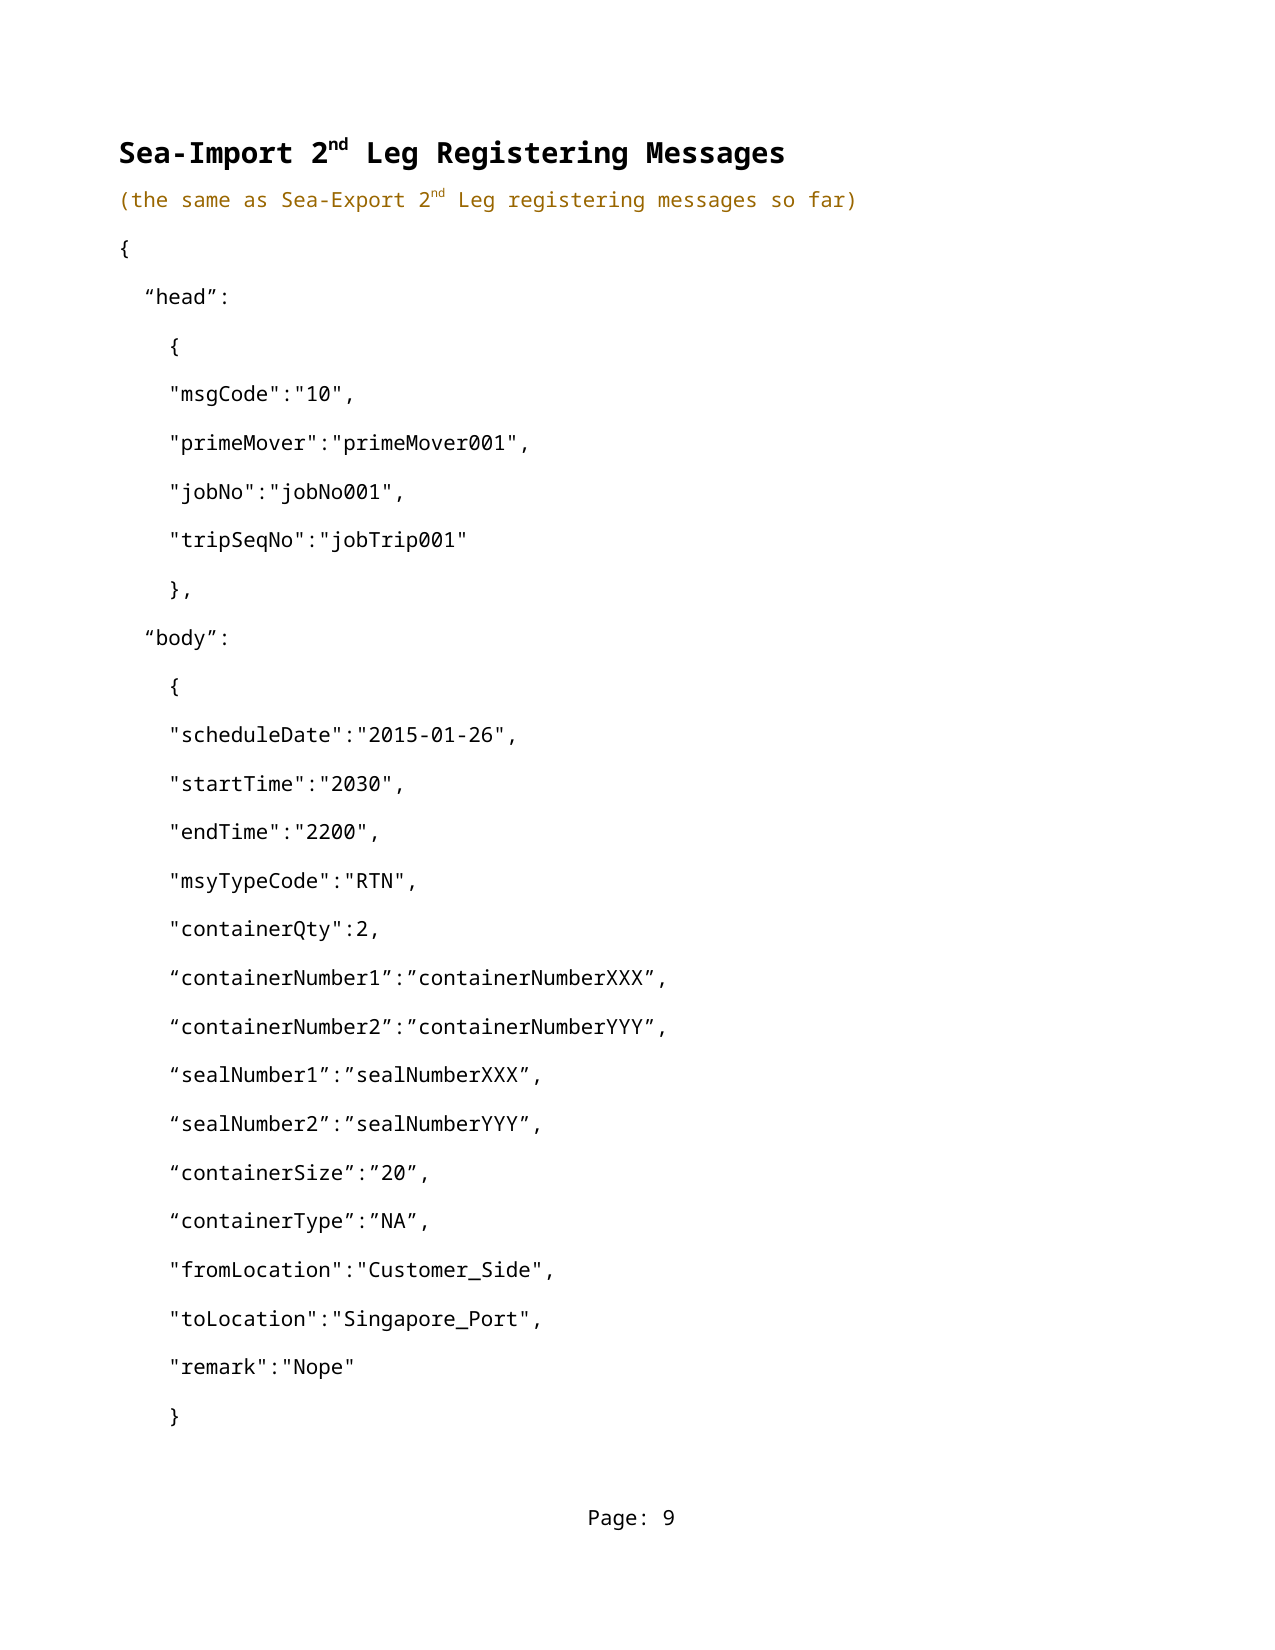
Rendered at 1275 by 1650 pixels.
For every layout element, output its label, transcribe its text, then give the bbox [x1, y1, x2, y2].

subtitle Sea-Import 2nd Leg Registering Messages [118, 133, 1157, 172]
text “containerNumber1”:”containerNumberXXX”, [118, 963, 1157, 992]
text "endTime":"2200", [118, 817, 1157, 846]
text "msgCode":"10", [118, 379, 1157, 408]
text "msyTypeCode":"RTN", [118, 866, 1157, 894]
text "fromLocation":"Customer_Side", [118, 1255, 1157, 1283]
text "scheduleDate":"2015-01-26", [118, 720, 1157, 748]
text "tripSeqNo":"jobTrip001" [118, 525, 1157, 554]
text { [118, 331, 1157, 359]
text “sealNumber2”:”sealNumberYYY”, [118, 1109, 1157, 1138]
text (the same as Sea-Export 2nd Leg registering messages so far) [118, 185, 1157, 213]
text } [118, 1401, 1157, 1429]
text "jobNo":"jobNo001", [118, 477, 1157, 505]
text “containerType”:”NA”, [118, 1206, 1157, 1235]
text }, [118, 574, 1157, 602]
text "remark":"Nope" [118, 1352, 1157, 1381]
text “body”: [118, 623, 1157, 651]
text "primeMover":"primeMover001", [118, 428, 1157, 457]
text "startTime":"2030", [118, 769, 1157, 797]
text "toLocation":"Singapore_Port", [118, 1304, 1157, 1332]
text “sealNumber1”:”sealNumberXXX”, [118, 1061, 1157, 1089]
text { [118, 671, 1157, 700]
text “containerSize”:”20”, [118, 1158, 1157, 1186]
text "containerQty":2, [118, 914, 1157, 943]
text “head”: [118, 282, 1157, 311]
text { [118, 233, 1157, 262]
text “containerNumber2”:”containerNumberYYY”, [118, 1012, 1157, 1040]
